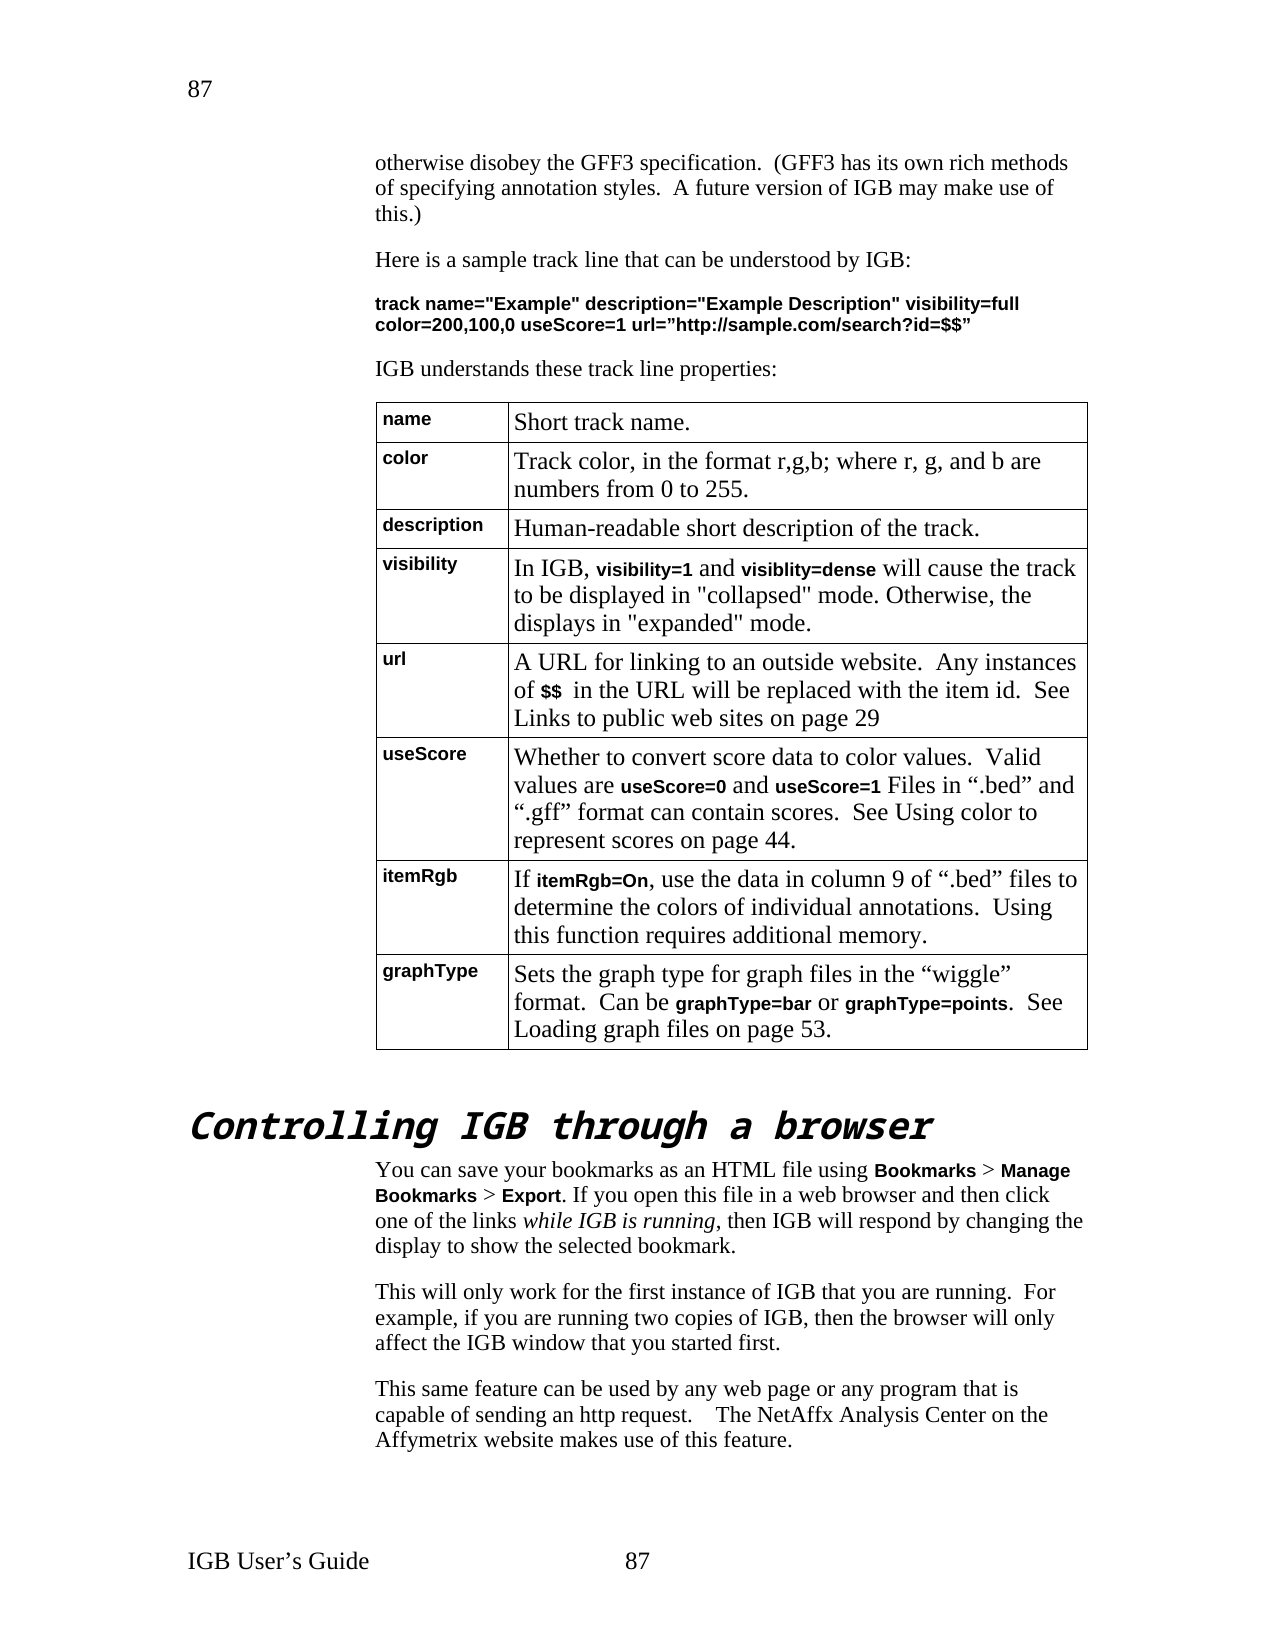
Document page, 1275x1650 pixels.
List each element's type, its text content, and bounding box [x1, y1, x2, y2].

table_cell In IGB, visibility=1 and visiblity=dense will cause the track to be displayed in "collapsed" mode. Otherwise, the displays in "expanded" mode. [509, 549, 1087, 642]
table_cell visibility [377, 549, 508, 642]
table_cell Sets the graph type for graph files in the “wiggle” format. Can be graphType=bar or graphType=points. See Loading graph files on page 53. [509, 955, 1087, 1049]
text otherwise disobey the GFF3 specification. (GFF3 has its own rich methods of specifying annotation styles. A future version of IGB may make use of this.) [375, 150, 1087, 226]
text IGB understands these track line properties: [375, 356, 1087, 381]
table_cell If itemRgb=On, use the data in column 9 of “.bed” files to determine the colors of individual annotations. Using this function requires additional memory. [509, 861, 1087, 954]
table_cell useScore [377, 738, 508, 859]
table_header name [377, 403, 508, 442]
table_cell A URL for linking to an outside website. Any instances of $$ in the URL will be replaced with the item id. See Links to public web sites on page 29 [509, 644, 1087, 737]
text This same feature can be used by any web page or any program that is capable of sending an http request. The NetAffx Analysis Center on the Affymetrix website makes use of this feature. [375, 1376, 1087, 1453]
table_cell description [377, 510, 508, 548]
text This will only work for the first instance of IGB that you are running. For example, if you are running two copies of IGB, then the browser will only affect the IGB window that you started first. [375, 1279, 1087, 1356]
text track name="Example" description="Example Description" visibility=full color=200,100,0 useScore=1 url=”http://sample.com/search?id=$$” [375, 293, 1087, 335]
text You can save your bookmarks as an HTML file using Bookmarks > Manage Bookmarks > Export. If you open this file in a web browser and then click one of the links while IGB is running, then IGB will respond by changing the display to show the selected bookmark. [375, 1157, 1087, 1258]
table_cell url [377, 644, 508, 737]
table_cell color [377, 443, 508, 508]
table_cell Human-readable short description of the track. [509, 510, 1087, 548]
table_cell Track color, in the format r,g,b; where r, g, and b are numbers from 0 to 255. [509, 443, 1087, 508]
subtitle Controlling IGB through a browser [187, 1099, 1087, 1151]
table_cell Whether to convert score data to color values. Valid values are useScore=0 and useScore=1 Files in “.bed” and “.gff” format can contain scores. See Using color to represent scores on page 44. [509, 738, 1087, 859]
text Here is a sample track line that can be understood by IGB: [375, 247, 1087, 272]
table_cell graphType [377, 955, 508, 1049]
table_cell itemRgb [377, 861, 508, 954]
table_header Short track name. [509, 403, 1087, 442]
